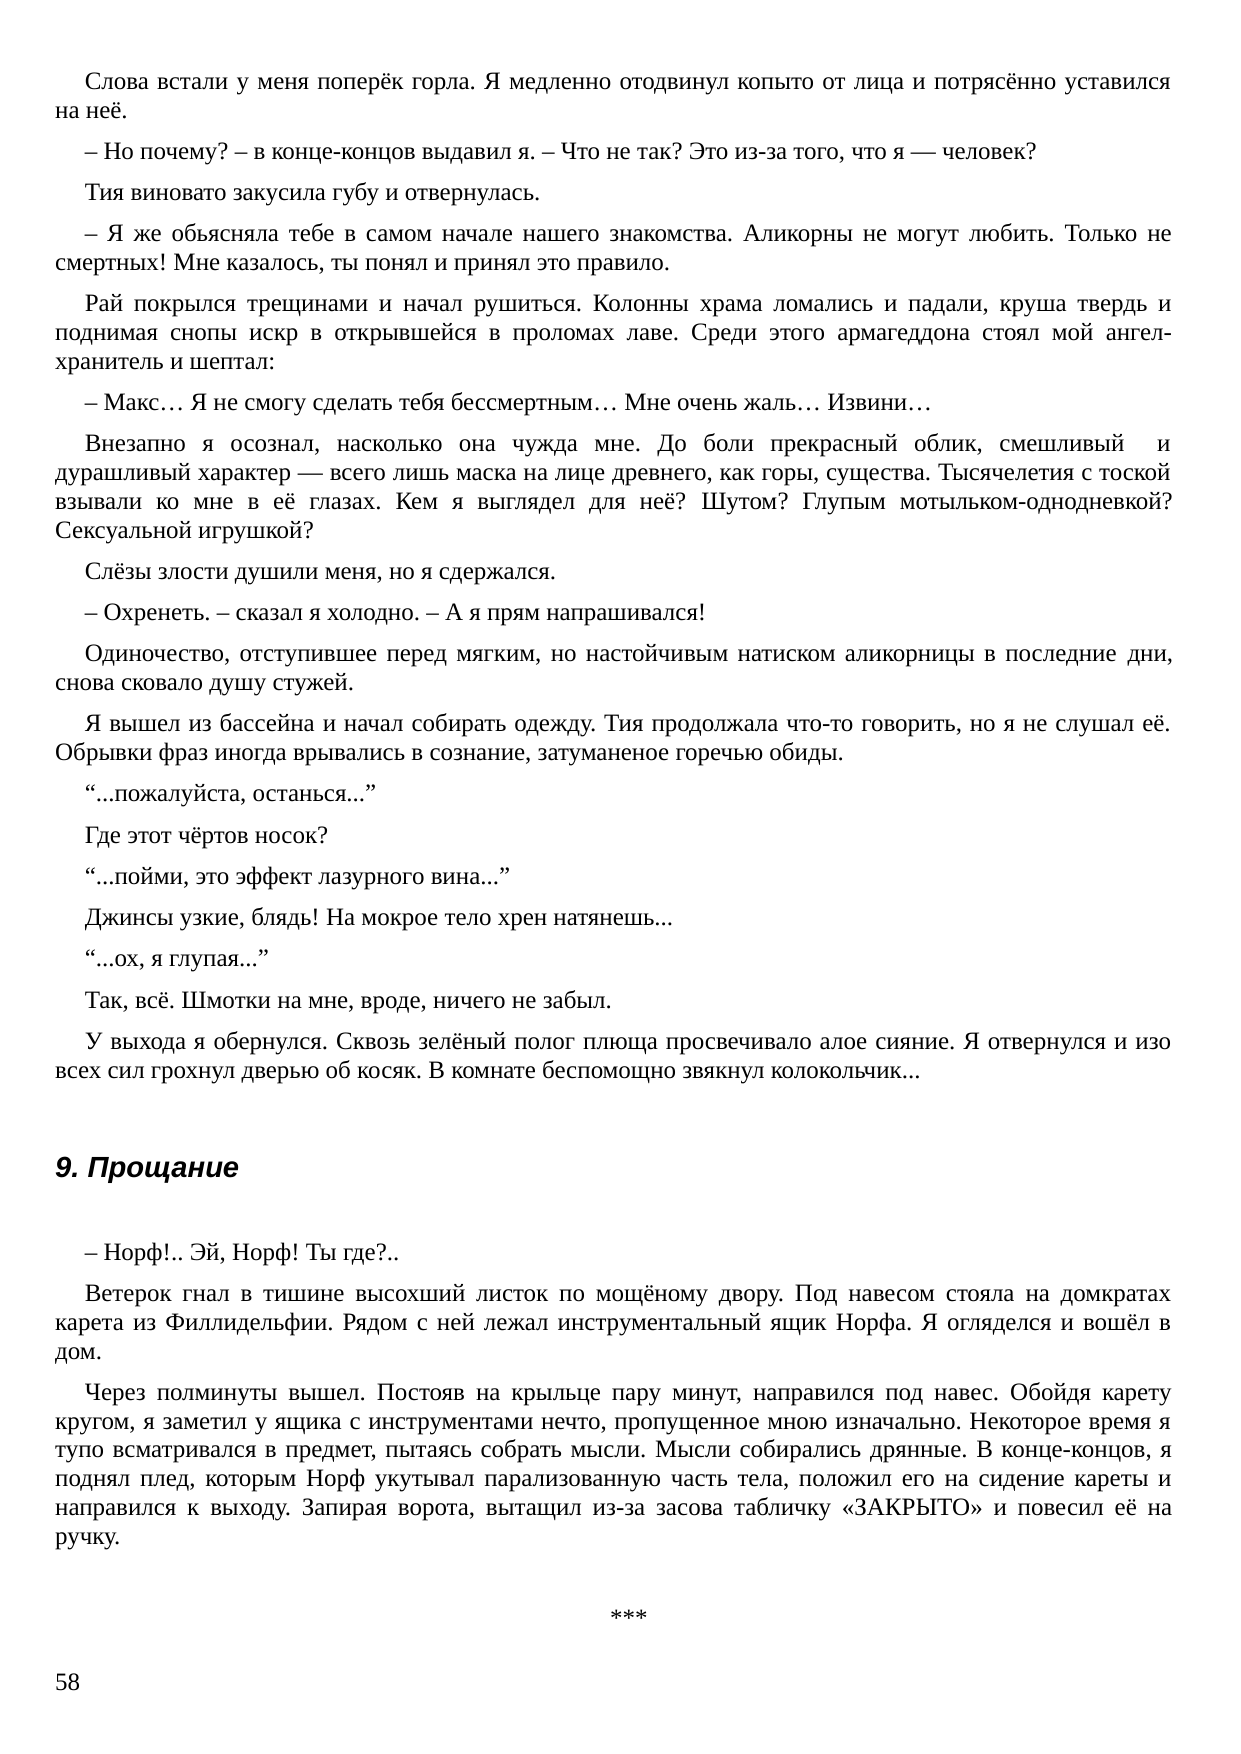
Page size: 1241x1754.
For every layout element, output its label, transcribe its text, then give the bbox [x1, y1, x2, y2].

text – Но почему? – в конце-концов выдавил я. – Что не так? Это из-за того, что я — человек? [55, 136, 1173, 165]
text Рай покрылся трещинами и начал рушиться. Колонны храма ломались и падали, круша твердь и поднимая снопы искр в открывшейся в проломах лаве. Среди этого армагеддона стоял мой ангел-хранитель и шептал: [55, 288, 1173, 375]
text Я вышел из бассейна и начал собирать одежду. Тия продолжала что-то говорить, но я не слушал её. Обрывки фраз иногда врывались в сознание, затуманеное горечью обиды. [55, 708, 1173, 766]
text У выхода я обернулся. Сквозь зелёный полог плюща просвечивало алое сияние. Я отвернулся и изо всех сил грохнул дверью об косяк. В комнате беспомощно звякнул колокольчик... [55, 1026, 1173, 1083]
text Где этот чёртов носок? [55, 820, 1173, 848]
text – Макс… Я не смогу сделать тебя бессмертным… Мне очень жаль… Извини… [55, 387, 1173, 416]
text – Норф!.. Эй, Норф! Ты где?.. [55, 1237, 1173, 1266]
text Джинсы узкие, блядь! На мокрое тело хрен натянешь... [55, 902, 1173, 931]
text “...пойми, это эффект лазурного вина...” [55, 861, 1173, 890]
text “...пожалуйста, останься...” [55, 778, 1173, 807]
text Через полминуты вышел. Постояв на крыльце пару минут, направился под навес. Обойдя карету кругом, я заметил у ящика с инструментами нечто, пропущенное мною изначально. Некоторое время я тупо всматривался в предмет, пытаясь собрать мысли. Мысли собирались дрянные. В конце-концов, я поднял плед, которым Норф укутывал парализованную часть тела, положил его на сидение кареты и направился к выходу. Запирая ворота, вытащил из-за засова табличку «ЗАКРЫТО» и повесил её на ручку. [55, 1377, 1173, 1549]
text – Я же обьясняла тебе в самом начале нашего знакомства. Аликорны не могут любить. Только не смертных! Мне казалось, ты понял и принял это правило. [55, 218, 1173, 276]
text Так, всё. Шмотки на мне, вроде, ничего не забыл. [55, 985, 1173, 1013]
text Слёзы злости душили меня, но я сдержался. [55, 556, 1173, 585]
text Одиночество, отступившее перед мягким, но настойчивым натиском аликорницы в последние дни, снова сковало душу стужей. [55, 638, 1173, 696]
subtitle 9. Прощание [55, 1150, 1173, 1183]
text *** [55, 1603, 1173, 1632]
text – Охренеть. – сказал я холодно. – А я прям напрашивался! [55, 597, 1173, 626]
text “...ох, я глупая...” [55, 943, 1173, 972]
text Ветерок гнал в тишине высохший листок по мощёному двору. Под навесом стояла на домкратах карета из Филлидельфии. Рядом с ней лежал инструментальный ящик Норфа. Я огляделся и вошёл в дом. [55, 1278, 1173, 1364]
text Внезапно я осознал, насколько она чужда мне. До боли прекрасный облик, смешливый и дурашливый характер — всего лишь маска на лице древнего, как горы, существа. Тысячелетия с тоской взывали ко мне в её глазах. Кем я выглядел для неё? Шутом? Глупым мотыльком-однодневкой? Сексуальной игрушкой? [55, 428, 1173, 543]
text Тия виновато закусила губу и отвернулась. [55, 177, 1173, 206]
text Слова встали у меня поперёк горла. Я медленно отодвинул копыто от лица и потрясённо уставился на неё. [55, 66, 1173, 123]
